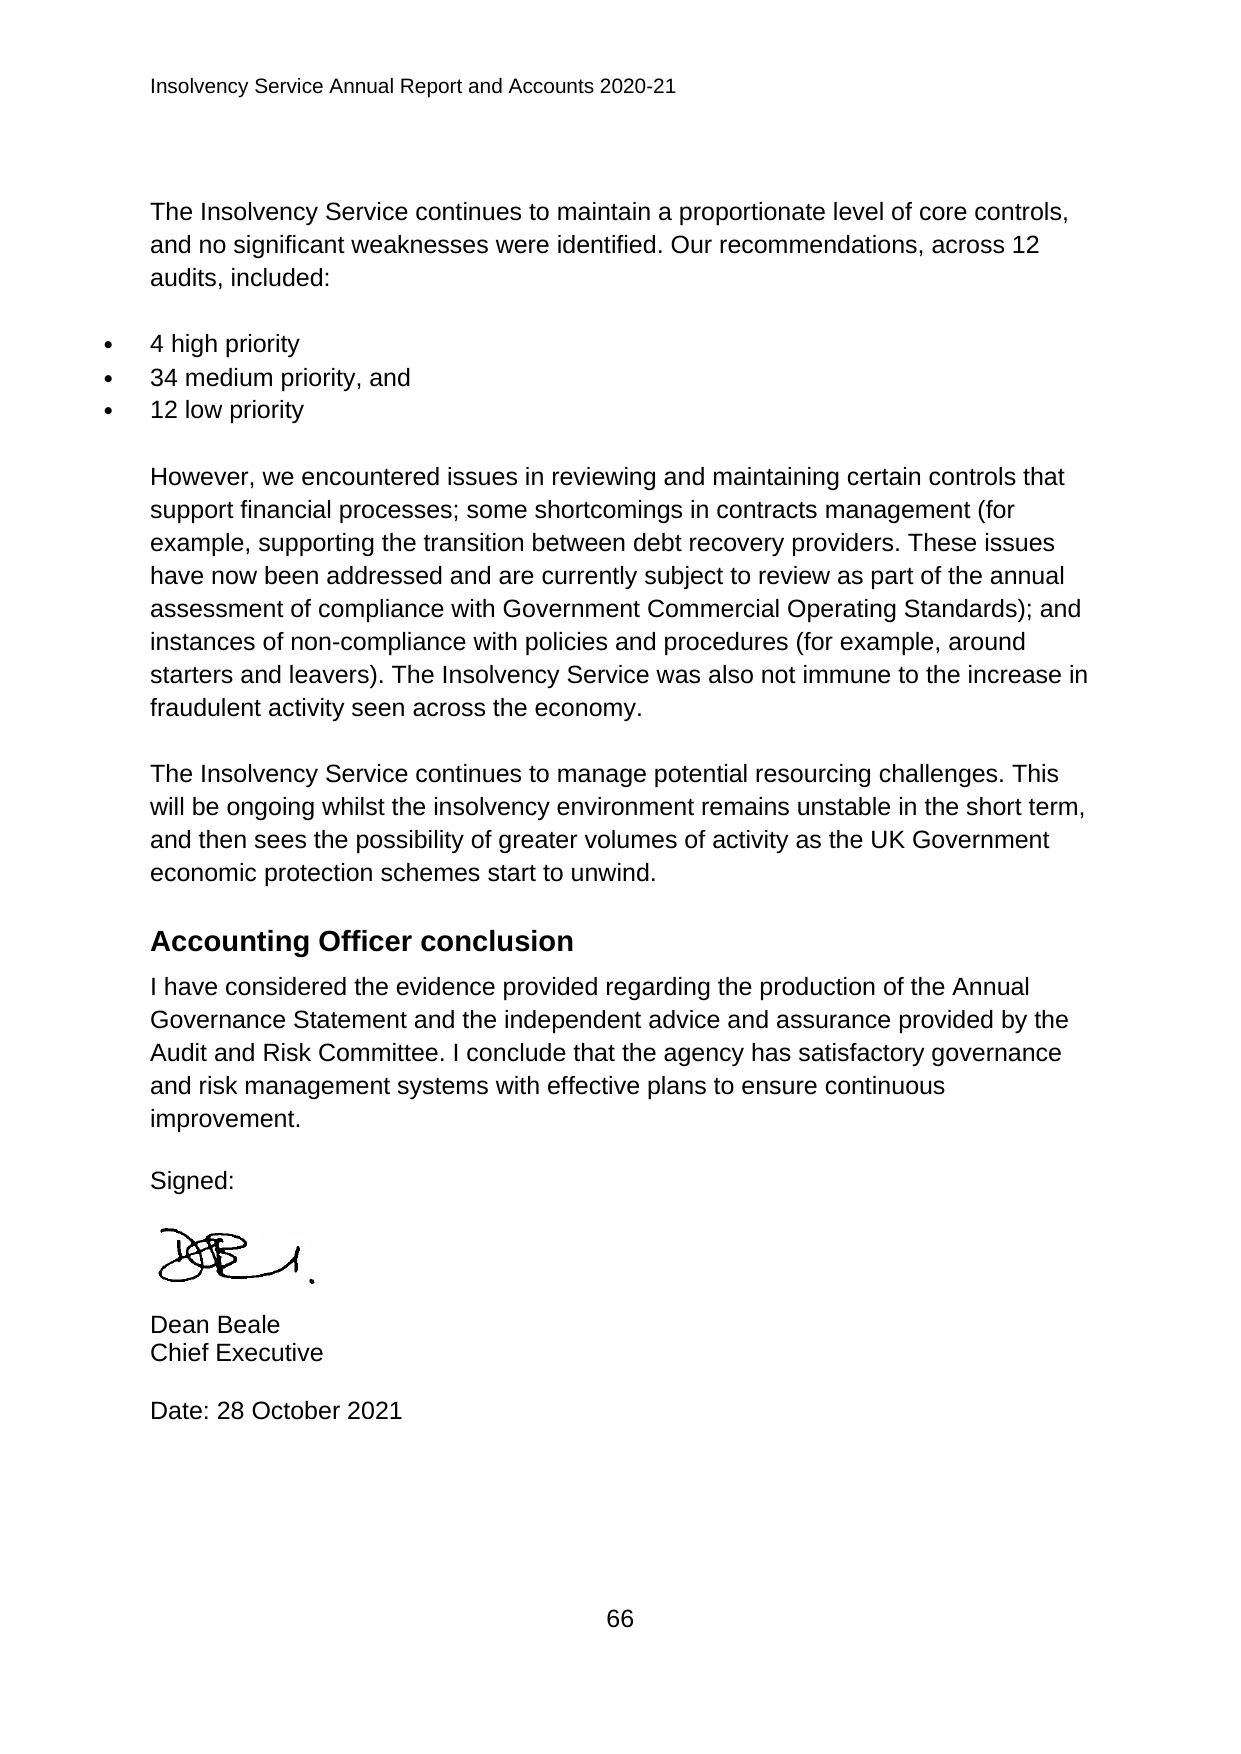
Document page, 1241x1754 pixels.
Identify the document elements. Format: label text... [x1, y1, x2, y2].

subtitle Accounting Officer conclusion [150, 924, 1090, 957]
text Dean Beale [150, 1310, 1090, 1338]
list 4 high priority [104, 329, 1090, 358]
text The Insolvency Service continues to maintain a proportionate level of core controls, and no significant weaknesses were identified. Our recommendations, across 12 audits, included: [150, 197, 1090, 292]
text Signed: [150, 1166, 1090, 1195]
text However, we encountered issues in reviewing and maintaining certain controls that support financial processes; some shortcomings in contracts management (for example, supporting the transition between debt recovery providers. These issues have now been addressed and are currently subject to review as part of the annual assessment of compliance with Government Commercial Operating Standards); and instances of non-compliance with policies and procedures (for example, around starters and leavers). The Insolvency Service was also not immune to the increase in fraudulent activity seen across the economy. [150, 462, 1090, 721]
text I have considered the evidence provided regarding the production of the Annual Governance Statement and the independent advice and assurance provided by the Audit and Risk Committee. I conclude that the agency has satisfactory governance and risk management systems with effective plans to ensure continuous improvement. [150, 972, 1090, 1133]
text Date: 28 October 2021 [150, 1396, 1090, 1425]
text Chief Executive [150, 1338, 1090, 1367]
text The Insolvency Service continues to manage potential resourcing challenges. This will be ongoing whilst the insolvency environment remains unstable in the short term, and then sees the possibility of greater volumes of activity as the UK Government economic protection schemes start to unwind. [150, 759, 1090, 887]
list 34 medium priority, and [104, 362, 1090, 391]
list 12 low priority [104, 396, 1090, 424]
